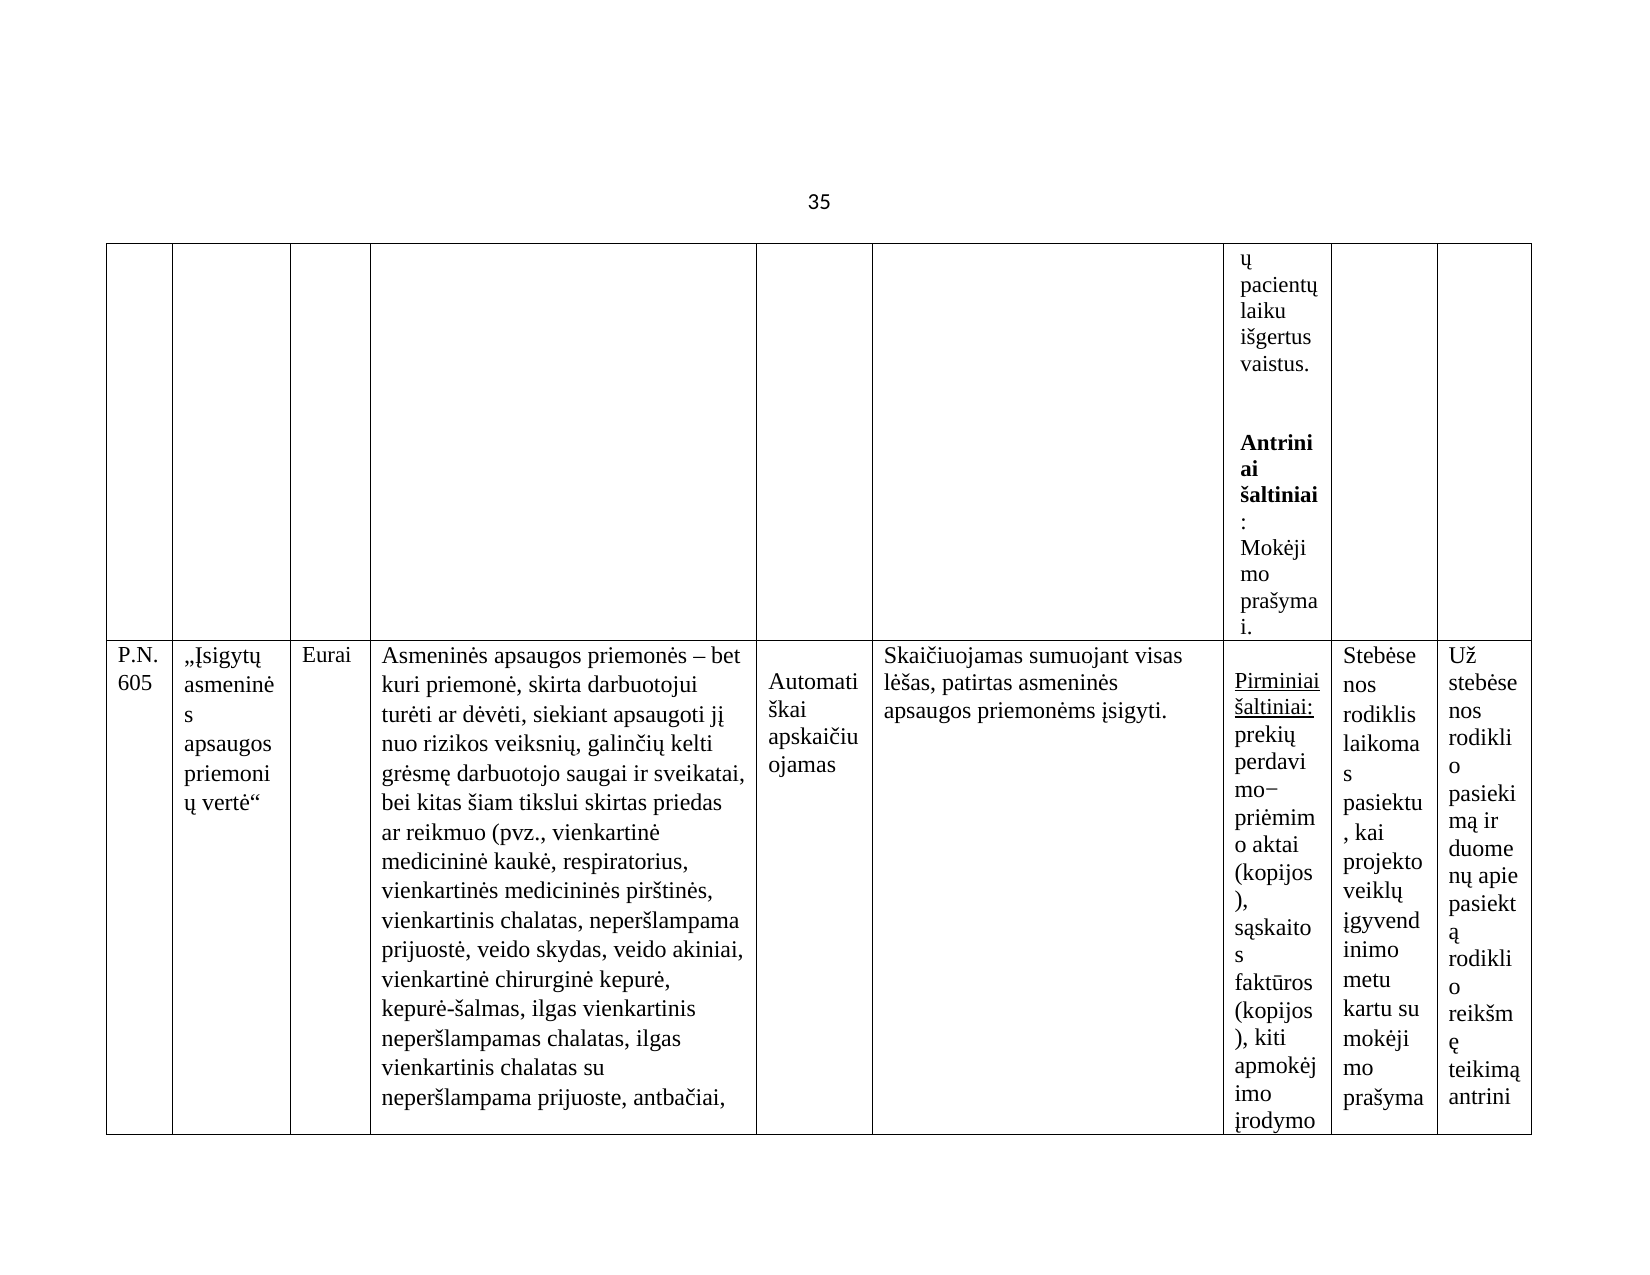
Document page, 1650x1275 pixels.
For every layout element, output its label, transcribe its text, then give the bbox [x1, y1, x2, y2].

table_cell Už stebėsenos rodiklio pasiekimą ir duomenų apie pasiektą rodiklio reikšmę teikimą antrini [1438, 641, 1531, 1134]
table_cell Pirminiai šaltiniai: prekių perdavimo− priėmimo aktai (kopijos), sąskaitos faktūros (kopijos), kiti apmokėjimo įrodymo [1224, 641, 1331, 1134]
table_cell [873, 244, 1223, 639]
table_cell Asmeninės apsaugos priemonės – bet kuri priemonė, skirta darbuotojui turėti ar dėvėti, siekiant apsaugoti jį nuo rizikos veiksnių, galinčių kelti grėsmę darbuotojo saugai ir sveikatai, bei kitas šiam tikslui skirtas priedas ar reikmuo (pvz., vienkartinė medicininė kaukė, respiratorius, vienkartinės medicininės pirštinės, vienkartinis chalatas, neperšlampama prijuostė, veido skydas, veido akiniai, vienkartinė chirurginė kepurė, kepurė-šalmas, ilgas vienkartinis neperšlampamas chalatas, ilgas vienkartinis chalatas su neperšlampama prijuoste, antbačiai, [371, 641, 756, 1134]
table_cell [173, 244, 290, 639]
table_cell [757, 244, 872, 639]
table_cell [291, 244, 370, 639]
table_cell P.N.605 [107, 641, 172, 1134]
table_cell Eurai [291, 641, 370, 1134]
table_cell [1332, 244, 1437, 639]
table_cell ų pacientų laiku išgertus vaistus. Antriniai šaltiniai: Mokėjimo prašymai. [1224, 244, 1331, 639]
table_cell Automatiškai apskaičiuojamas [757, 641, 872, 1134]
table_cell [1438, 244, 1531, 639]
table_cell Skaičiuojamas sumuojant visas lėšas, patirtas asmeninės apsaugos priemonėms įsigyti. [873, 641, 1223, 1134]
table_cell Stebėsenos rodiklis laikomas pasiektu, kai projekto veiklų įgyvendinimo metu kartu su mokėjimo prašyma [1332, 641, 1437, 1134]
table_cell „Įsigytų asmeninės apsaugos priemonių vertė“ [173, 641, 290, 1134]
table_cell [107, 244, 172, 639]
table_cell [371, 244, 756, 639]
